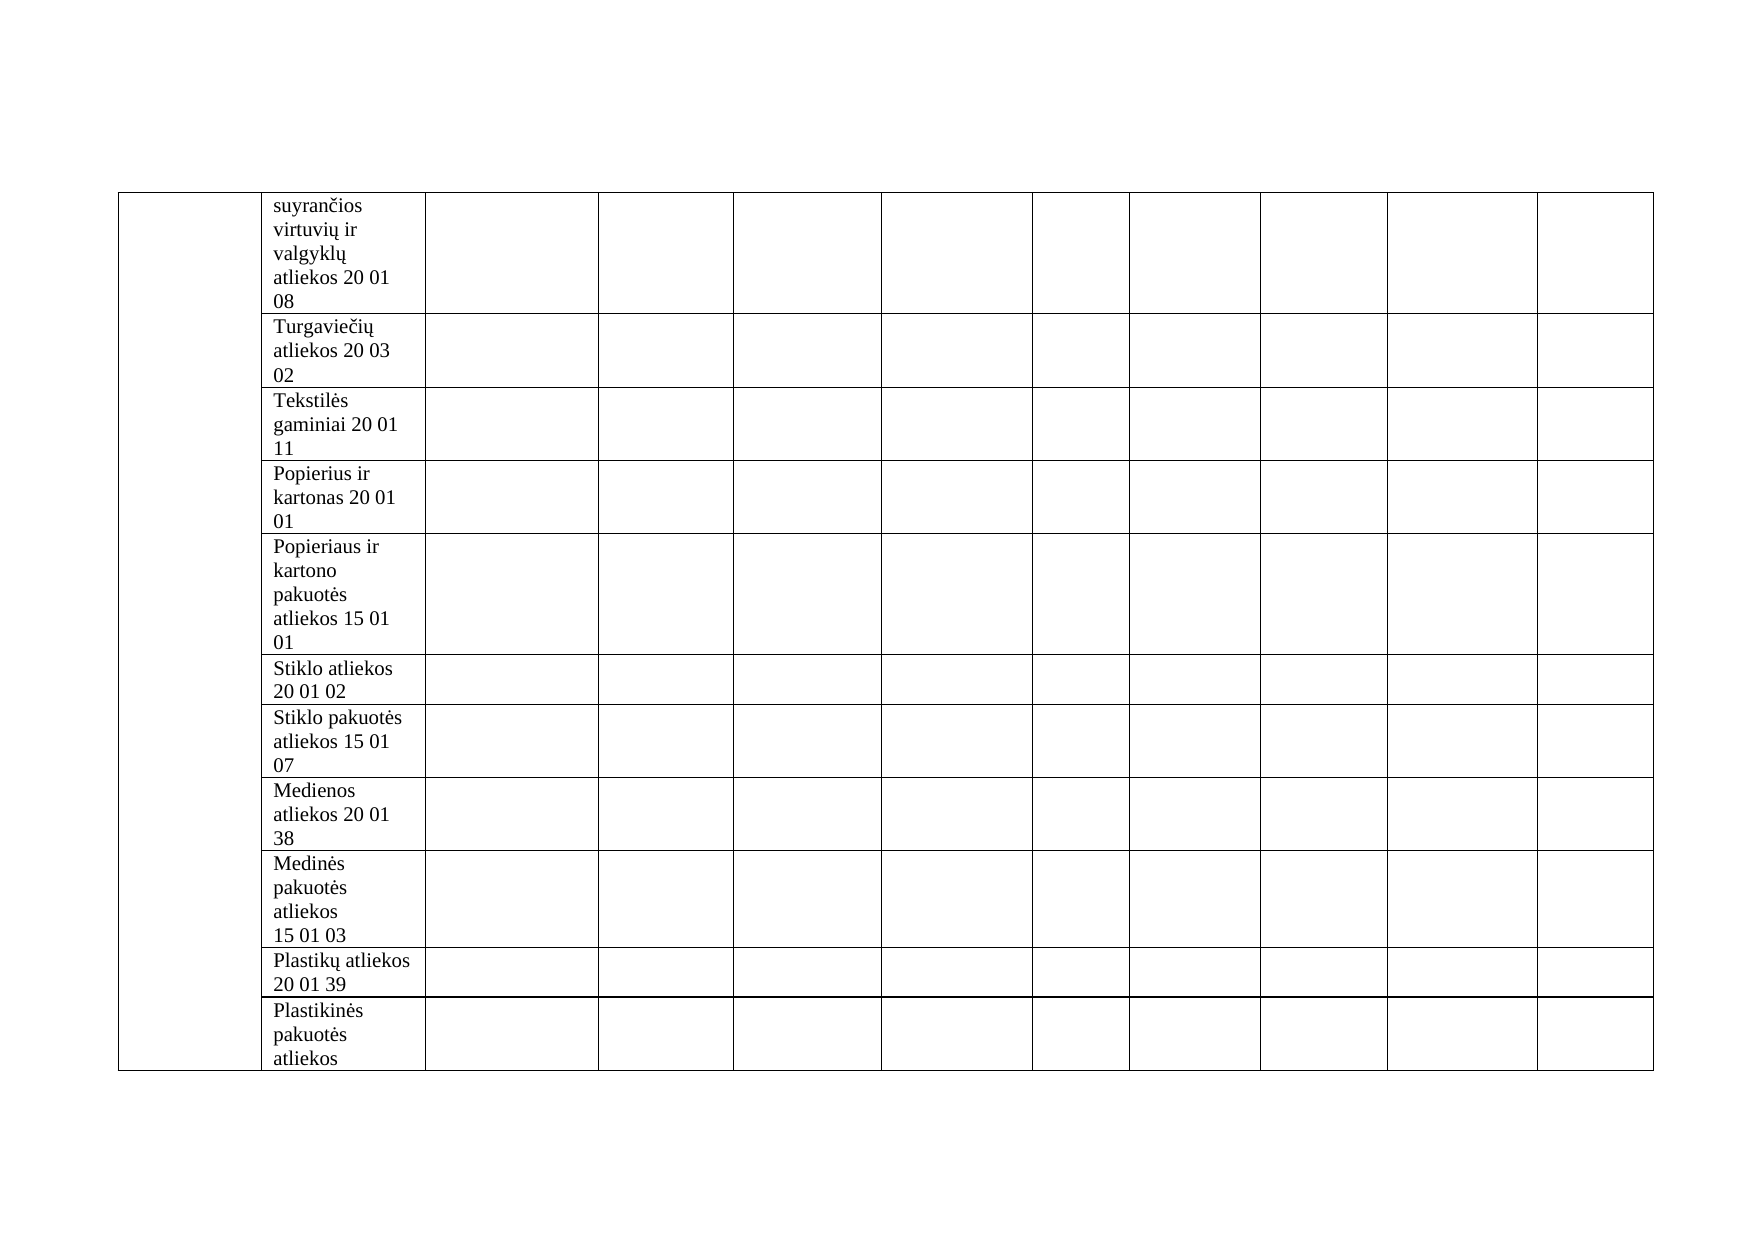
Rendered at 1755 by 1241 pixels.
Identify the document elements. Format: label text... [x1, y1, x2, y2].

table_cell [1130, 851, 1260, 947]
table_cell Stiklo atliekos 20 01 02 [262, 655, 425, 703]
table_cell [1538, 998, 1653, 1070]
table_cell [599, 534, 733, 654]
table_cell [734, 314, 881, 387]
table_cell Stiklo pakuotės atliekos 15 01 07 [262, 705, 425, 777]
table_cell [882, 851, 1032, 947]
table_cell [1033, 534, 1129, 654]
table_cell [734, 461, 881, 533]
table_cell [1130, 461, 1260, 533]
table_cell [599, 948, 733, 996]
table_cell [882, 314, 1032, 387]
table_cell [426, 461, 598, 533]
table_cell [1538, 461, 1653, 533]
table_cell [1538, 948, 1653, 996]
table_cell [1033, 778, 1129, 850]
table_cell [734, 705, 881, 777]
table_cell [1033, 314, 1129, 387]
table_cell [734, 778, 881, 850]
table_cell [1388, 705, 1537, 777]
table_cell [1538, 193, 1653, 313]
table_cell Tekstilės gaminiai 20 01 11 [262, 388, 425, 460]
table_cell [1261, 948, 1387, 996]
table_cell [599, 705, 733, 777]
table_cell [1538, 655, 1653, 703]
table_cell [1130, 998, 1260, 1070]
table_cell [1261, 851, 1387, 947]
table_cell [599, 998, 733, 1070]
table_cell [734, 193, 881, 313]
table_cell [1033, 705, 1129, 777]
table_cell [426, 851, 598, 947]
table_cell [426, 534, 598, 654]
table_cell [1130, 948, 1260, 996]
table_cell Popieriaus ir kartono pakuotės atliekos 15 01 01 [262, 534, 425, 654]
table_cell [1033, 655, 1129, 703]
table_cell [1388, 655, 1537, 703]
table_cell [1388, 778, 1537, 850]
table_cell [1033, 388, 1129, 460]
table_cell [1261, 534, 1387, 654]
table_cell [882, 948, 1032, 996]
table_cell Medinės pakuotės atliekos 15 01 03 [262, 851, 425, 947]
table_cell [1538, 778, 1653, 850]
table_cell [1388, 314, 1537, 387]
table_cell [1261, 998, 1387, 1070]
table_cell [119, 193, 261, 1070]
table_cell [1261, 314, 1387, 387]
table_cell [1388, 461, 1537, 533]
table_cell [426, 778, 598, 850]
table_cell Plastikinės pakuotės atliekos [262, 998, 425, 1070]
table_cell [882, 461, 1032, 533]
table_cell [1261, 193, 1387, 313]
table_cell [599, 314, 733, 387]
table_cell [734, 948, 881, 996]
table_cell [1033, 851, 1129, 947]
table_cell [1130, 388, 1260, 460]
table_cell [882, 534, 1032, 654]
table_cell [1388, 534, 1537, 654]
table_cell [882, 778, 1032, 850]
table_cell [1033, 461, 1129, 533]
table_cell [734, 655, 881, 703]
table_cell Plastikų atliekos 20 01 39 [262, 948, 425, 996]
table_cell [599, 461, 733, 533]
table_cell [1033, 193, 1129, 313]
table_cell [734, 851, 881, 947]
table_cell [1388, 851, 1537, 947]
table_cell Popierius ir kartonas 20 01 01 [262, 461, 425, 533]
table_cell [426, 655, 598, 703]
table_cell [599, 778, 733, 850]
table_cell [599, 851, 733, 947]
table_cell [1261, 655, 1387, 703]
table_cell [1033, 948, 1129, 996]
table_cell [882, 388, 1032, 460]
table_cell [1130, 778, 1260, 850]
table_cell [1388, 193, 1537, 313]
table_cell [1388, 388, 1537, 460]
table_cell [1388, 998, 1537, 1070]
table_cell [882, 655, 1032, 703]
table_cell [1538, 851, 1653, 947]
table_cell [882, 705, 1032, 777]
table_cell Turgaviečių atliekos 20 03 02 [262, 314, 425, 387]
table_cell [1538, 388, 1653, 460]
table_cell [1388, 948, 1537, 996]
table_cell [734, 534, 881, 654]
table_cell [1033, 998, 1129, 1070]
table_cell [1538, 314, 1653, 387]
table_cell [1261, 705, 1387, 777]
table_cell [426, 998, 598, 1070]
table_cell [599, 655, 733, 703]
table_cell [426, 705, 598, 777]
table_cell [734, 998, 881, 1070]
table_cell [426, 193, 598, 313]
table_cell [1538, 705, 1653, 777]
table_cell [599, 388, 733, 460]
table_cell [1130, 534, 1260, 654]
table_cell [1261, 778, 1387, 850]
table_cell [882, 193, 1032, 313]
table_cell [1130, 314, 1260, 387]
table_cell [1130, 193, 1260, 313]
table_cell [734, 388, 881, 460]
table_cell [882, 998, 1032, 1070]
table_cell [1130, 655, 1260, 703]
table_cell Medienos atliekos 20 01 38 [262, 778, 425, 850]
table_cell [426, 388, 598, 460]
table_cell suyrančios virtuvių ir valgyklų atliekos 20 01 08 [262, 193, 425, 313]
table_cell [1261, 388, 1387, 460]
table_cell [1130, 705, 1260, 777]
table_cell [1538, 534, 1653, 654]
table_cell [599, 193, 733, 313]
table_cell [426, 314, 598, 387]
table_cell [426, 948, 598, 996]
table_cell [1261, 461, 1387, 533]
